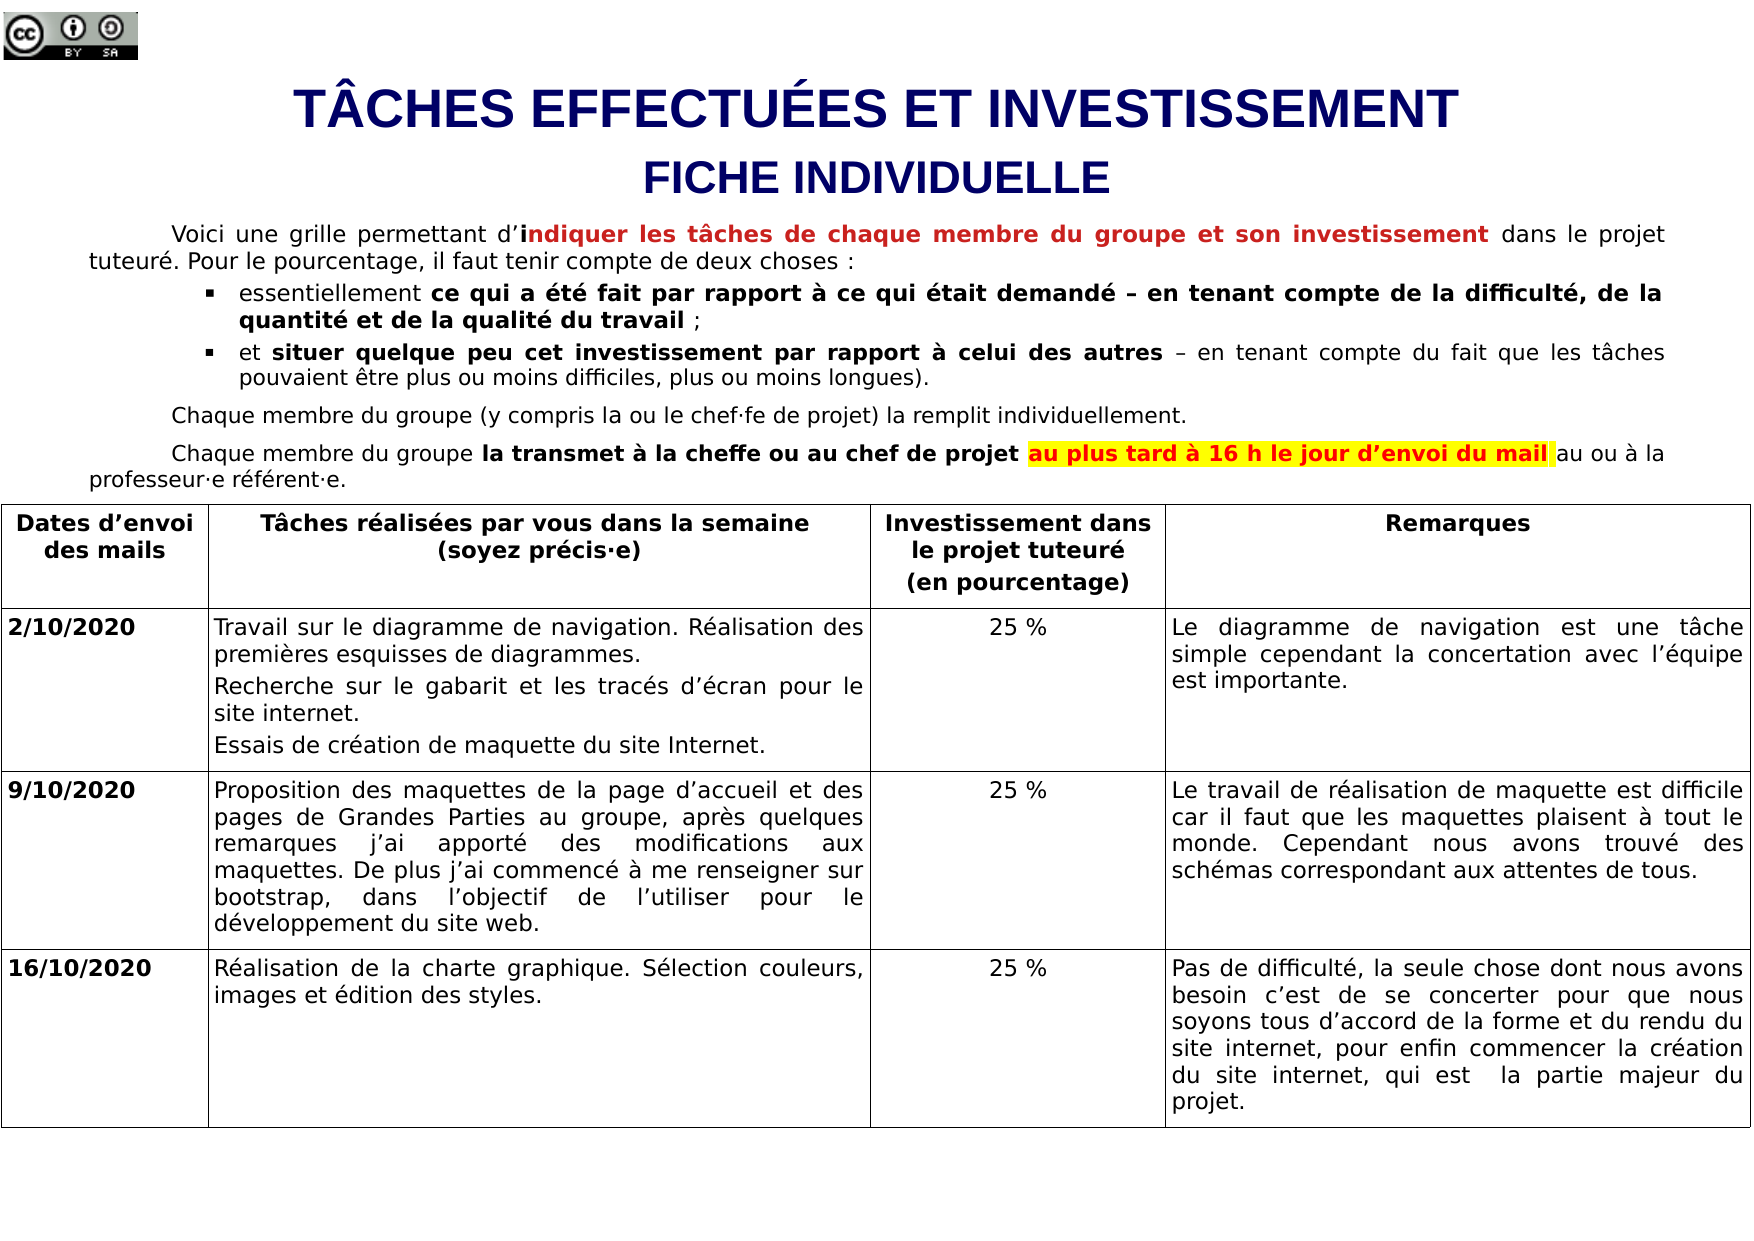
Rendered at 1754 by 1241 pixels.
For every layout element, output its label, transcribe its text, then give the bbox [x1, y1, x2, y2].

table_cell 2/10/2020 [2, 609, 208, 771]
table_cell Réalisation de la charte graphique. Sélection couleurs, images et édition des styles. [209, 950, 870, 1127]
text Chaque membre du groupe la transmet à la cheffe ou au chef de projet au plus tard à 16 h le jour d’envoi du mail au ou à la professeur·e référent·e. [88, 441, 1665, 492]
table_cell 25 % [871, 609, 1165, 771]
table_header Dates d’envoi des mails [2, 505, 208, 608]
list et situer quelque peu cet investissement par rapport à celui des autres – en tenant compte du fait que les tâches pouvaient être plus ou moins difficiles, plus ou moins longues). [201, 340, 1665, 391]
table_cell 25 % [871, 772, 1165, 949]
text FICHE INDIVIDUELLE [88, 151, 1665, 204]
table_header Tâches réalisées par vous dans la semaine (soyez précis·e) [209, 505, 870, 608]
table_cell 25 % [871, 950, 1165, 1127]
text Chaque membre du groupe (y compris la ou le chef·fe de projet) la remplit individuellement. [88, 403, 1665, 429]
list essentiellement ce qui a été fait par rapport à ce qui était demandé – en tenant compte de la difficulté, de la quantité et de la qualité du travail ; [201, 281, 1665, 334]
table_cell Proposition des maquettes de la page d’accueil et des pages de Grandes Parties au groupe, après quelques remarques j’ai apporté des modifications aux maquettes. De plus j’ai commencé à me renseigner sur bootstrap, dans l’objectif de l’utiliser pour le développement du site web. [209, 772, 870, 949]
table_cell 9/10/2020 [2, 772, 208, 949]
table_header Remarques [1166, 505, 1750, 608]
text Voici une grille permettant d’indiquer les tâches de chaque membre du groupe et son investissement dans le projet tuteuré. Pour le pourcentage, il faut tenir compte de deux choses : [88, 221, 1665, 275]
table_cell Travail sur le diagramme de navigation. Réalisation des premières esquisses de diagrammes. Recherche sur le gabarit et les tracés d’écran pour le site internet. Essais de création de maquette du site Internet. [209, 609, 870, 771]
table_cell Le diagramme de navigation est une tâche simple cependant la concertation avec l’équipe est importante. [1166, 609, 1750, 771]
table_cell Le travail de réalisation de maquette est difficile car il faut que les maquettes plaisent à tout le monde. Cependant nous avons trouvé des schémas correspondant aux attentes de tous. [1166, 772, 1750, 949]
table_cell 16/10/2020 [2, 950, 208, 1127]
table_cell Pas de difficulté, la seule chose dont nous avons besoin c’est de se concerter pour que nous soyons tous d’accord de la forme et du rendu du site internet, pour enfin commencer la création du site internet, qui est la partie majeur du projet. [1166, 950, 1750, 1127]
subtitle TÂCHES EFFECTUÉES ET INVESTISSEMENT [88, 77, 1665, 139]
table_header Investissement dans le projet tuteuré (en pourcentage) [871, 505, 1165, 608]
